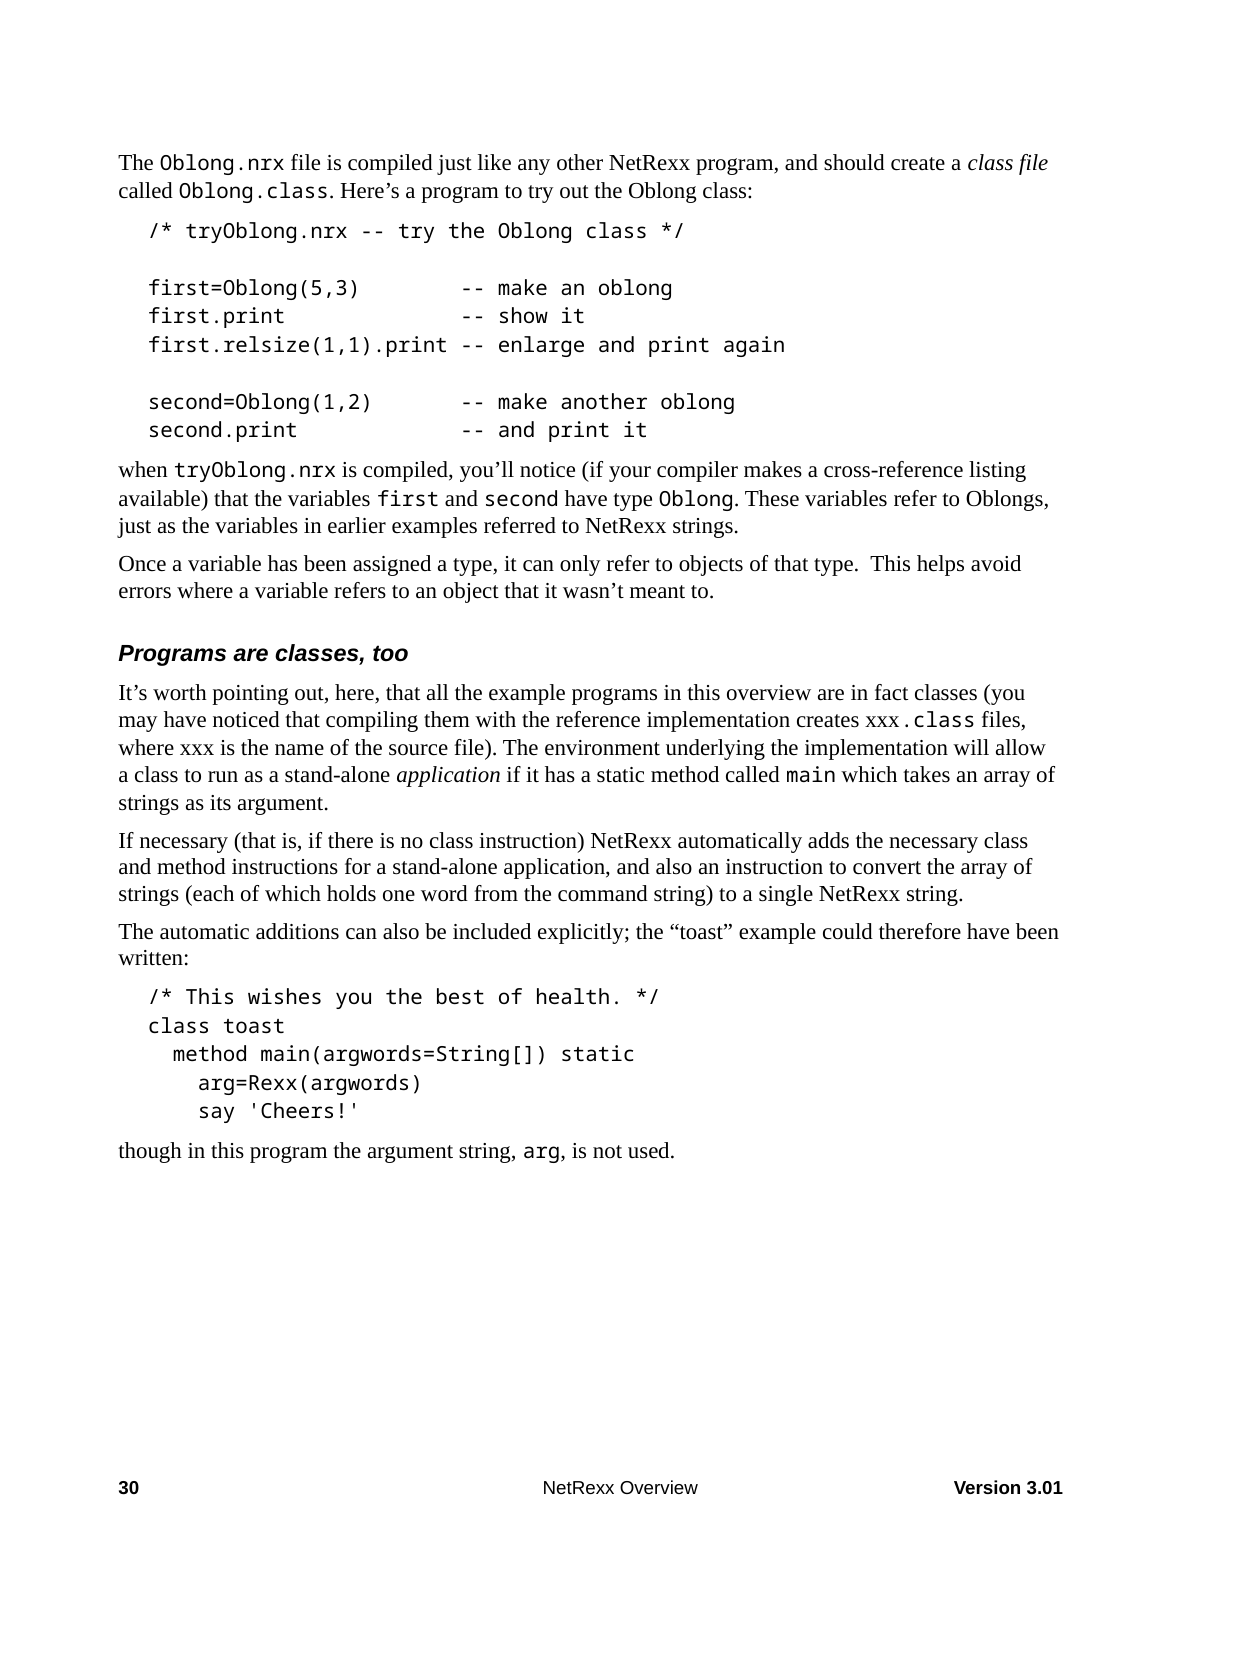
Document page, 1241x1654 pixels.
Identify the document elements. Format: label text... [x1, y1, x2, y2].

text The automatic additions can also be included explicitly; the “toast” example could therefore have been written: [118, 918, 1063, 971]
text though in this program the argument string, arg, is not used. [118, 1136, 1063, 1165]
text when tryOblong.nrx is compiled, you’ll notice (if your compiler makes a cross-reference listing available) that the variables first and second have type Oblong. These variables refer to Oblongs, just as the variables in earlier examples referred to NetRexx strings. [118, 456, 1063, 539]
text Once a variable has been assigned a type, it can only refer to objects of that type. This helps avoid errors where a variable refers to an object that it wasn’t meant to. [118, 551, 1063, 603]
text /* This wishes you the best of health. */ class toast method main(argwords=String[]) static arg=Rexx(argwords) say 'Cheers!' [148, 982, 1063, 1124]
text It’s worth pointing out, here, that all the example programs in this overview are in fact classes (you may have noticed that compiling them with the reference implementation creates xxx.class files, where xxx is the name of the source file). The environment underlying the implementation will allow a class to run as a stand-alone application if it has a static method called main which takes an array of strings as its argument. [118, 679, 1063, 815]
subtitle Programs are classes, too [118, 640, 1063, 667]
text If necessary (that is, if there is no class instruction) NetRexx automatically adds the necessary class and method instructions for a stand-alone application, and also an instruction to convert the array of strings (each of which holds one word from the command string) to a single NetRexx string. [118, 827, 1063, 906]
text /* tryOblong.nrx -- try the Oblong class */ first=Oblong(5,3) -- make an oblong first.print -- show it first.relsize(1,1).print -- enlarge and print again second=Oblong(1,2) -- make another oblong second.print -- and print it [148, 216, 1063, 444]
text The Oblong.nrx file is compiled just like any other NetRexx program, and should create a class file called Oblong.class. Here’s a program to try out the Oblong class: [118, 148, 1063, 204]
